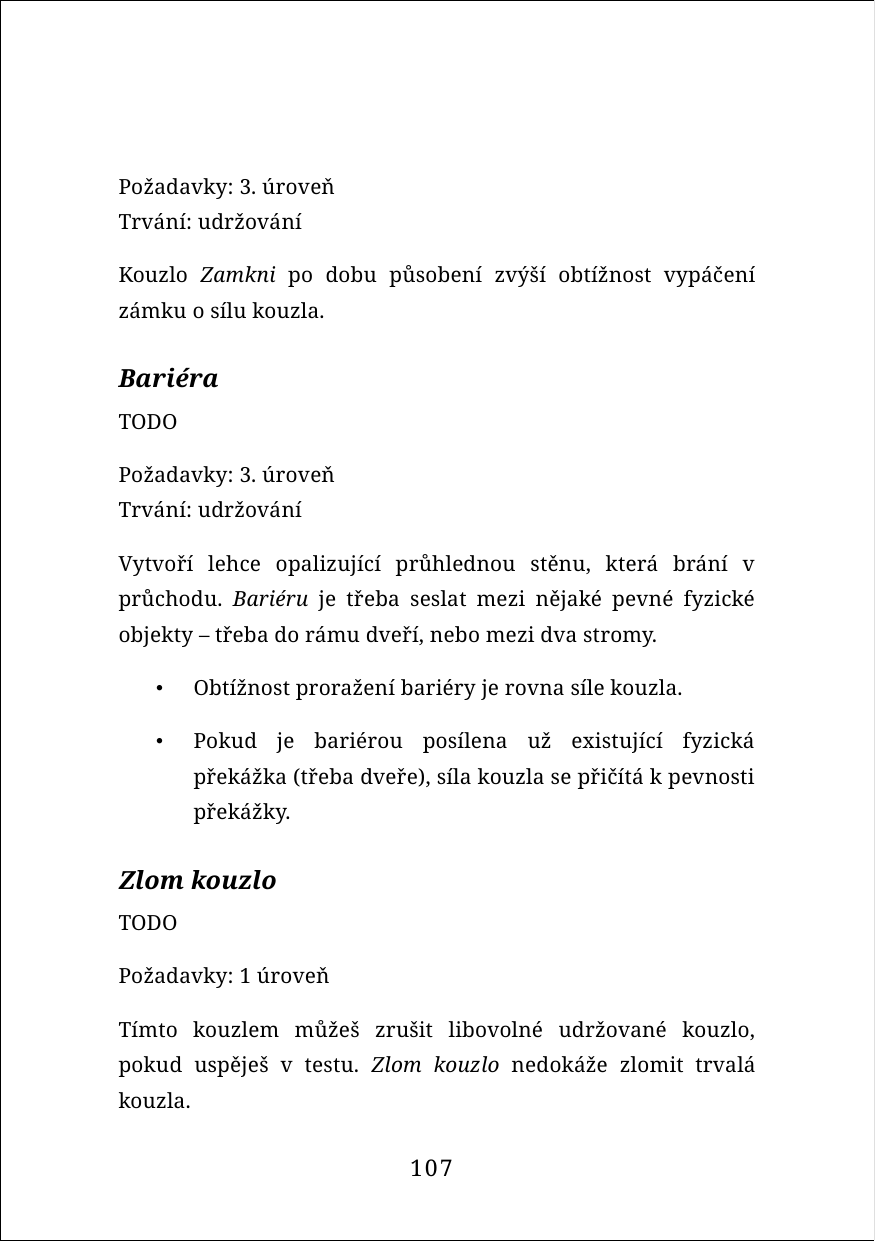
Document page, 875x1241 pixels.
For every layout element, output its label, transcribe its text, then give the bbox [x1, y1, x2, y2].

list Obtížnost proražení bariéry je rovna síle kouzla. [156, 673, 756, 702]
text Tímto kouzlem můžeš zrušit libovolné udržované kouzlo, pokud uspěješ v testu. Zlom kouzlo nedokáže zlomit trvalá kouzla. [118, 1015, 756, 1114]
text TODO [118, 407, 756, 435]
subtitle Zlom kouzlo [118, 862, 756, 896]
text Požadavky: 1 úroveň [118, 961, 756, 990]
text TODO [118, 908, 756, 937]
text Vytvoří lehce opalizující průhlednou stěnu, která brání v průchodu. Bariéru je třeba seslat mezi nějaké pevné fyzické objekty – třeba do rámu dveří, nebo mezi dva stromy. [118, 549, 756, 648]
text Požadavky: 3. úroveň Trvání: udržování [118, 460, 756, 524]
text Požadavky: 3. úroveň Trvání: udržování [118, 172, 756, 236]
list Pokud je bariérou posílena už existující fyzická překážka (třeba dveře), síla kouzla se přičítá k pevnosti překážky. [156, 726, 756, 826]
text Kouzlo Zamkni po dobu působení zvýší obtížnost vypáčení zámku o sílu kouzla. [118, 261, 756, 324]
subtitle Bariéra [118, 361, 756, 395]
